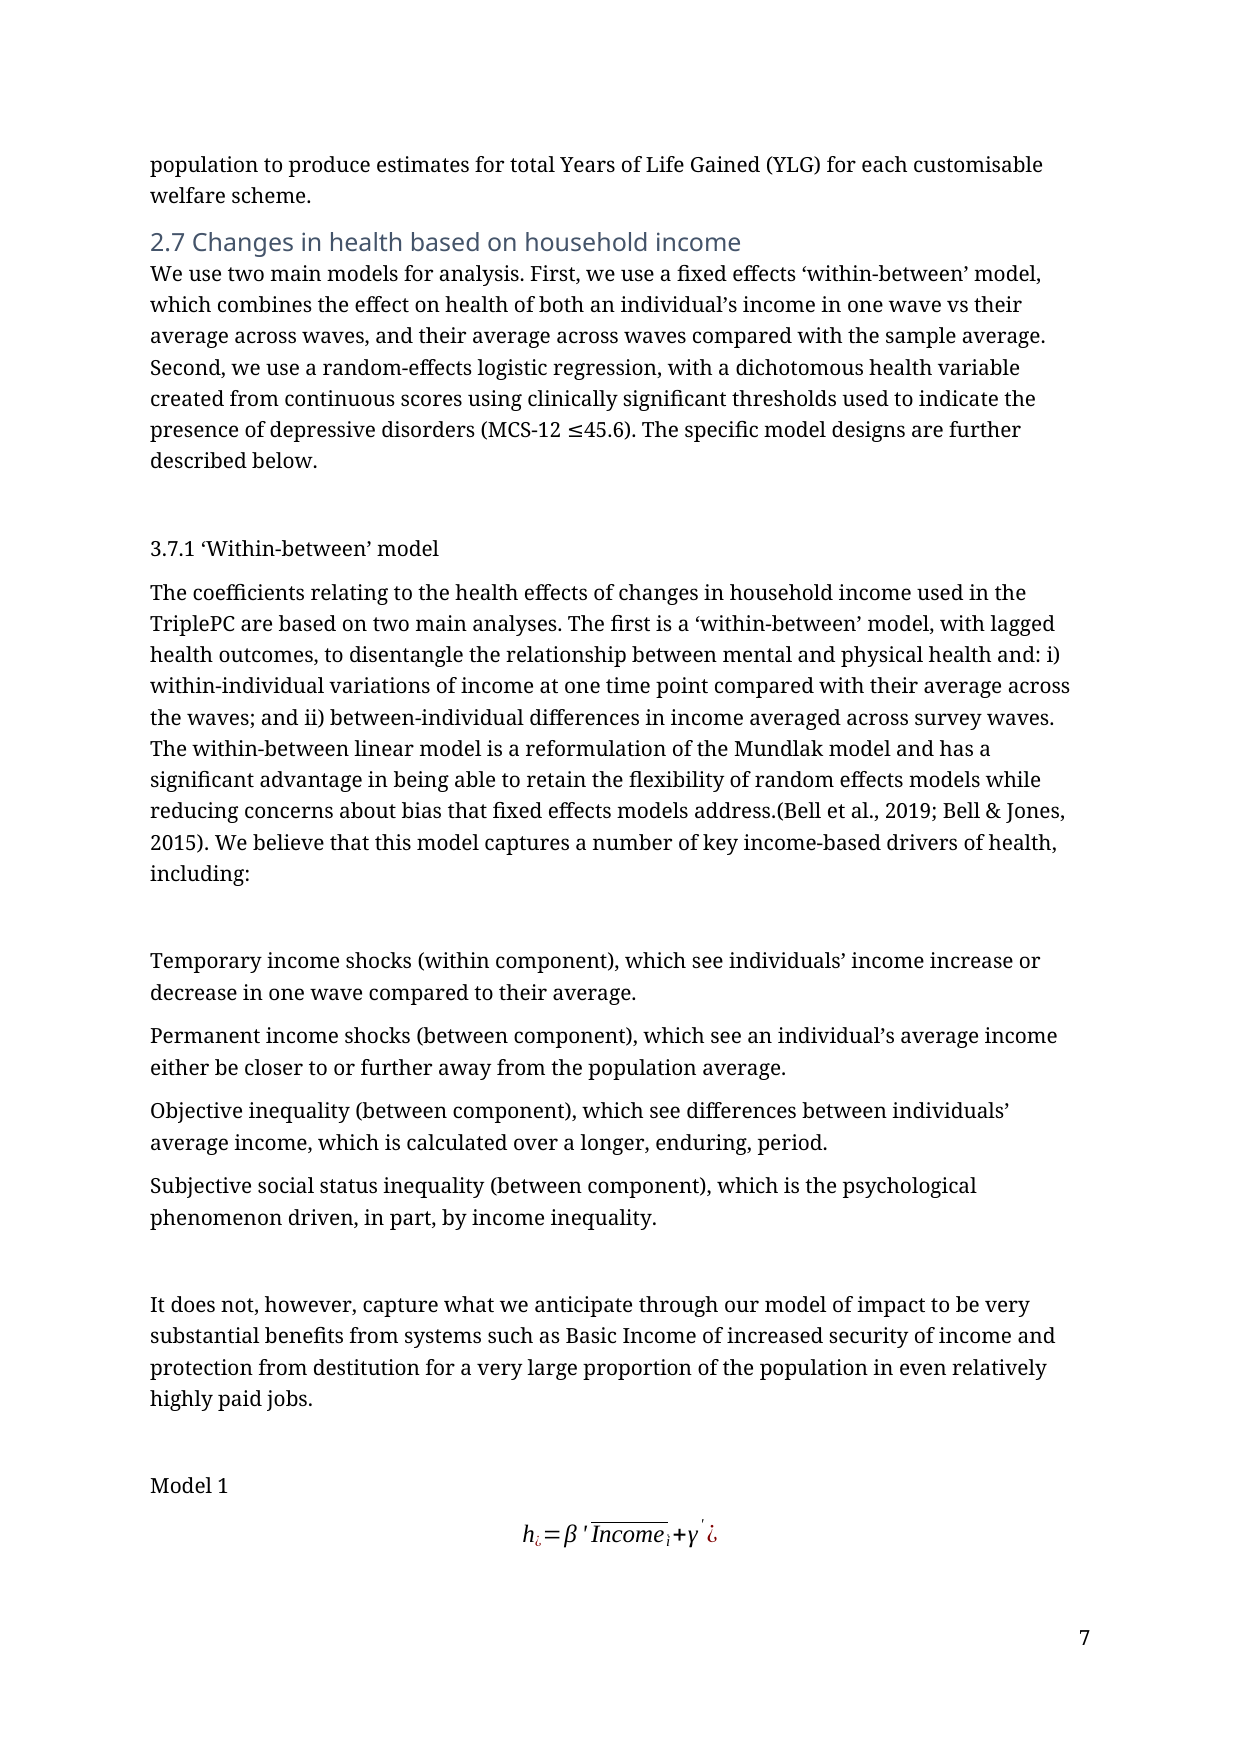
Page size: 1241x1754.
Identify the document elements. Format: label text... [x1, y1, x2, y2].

text Temporary income shocks (within component), which see individuals’ income increase or decrease in one wave compared to their average. [150, 947, 1090, 1006]
text 3.7.1 ‘Within-between’ model [150, 534, 1090, 562]
text population to produce estimates for total Years of Life Gained (YLG) for each customisable welfare scheme. [150, 150, 1090, 210]
text Objective inequality (between component), which see differences between individuals’ average income, which is calculated over a longer, enduring, period. [150, 1097, 1090, 1156]
text Permanent income shocks (between component), which see an individual’s average income either be closer to or further away from the population average. [150, 1022, 1090, 1081]
text The coefficients relating to the health effects of changes in household income used in the TriplePC are based on two main analyses. The first is a ‘within-between’ model, with lagged health outcomes, to disentangle the relationship between mental and physical health and: i) within-individual variations of income at one time point compared with their average across the waves; and ii) between-individual differences in income averaged across survey waves. The within-between linear model is a reformulation of the Mundlak model and has a significant advantage in being able to retain the flexibility of random effects models while reducing concerns about bias that fixed effects models address.(Bell et al., 2019; Bell & Jones, 2015). We believe that this model captures a number of key income-based drivers of health, including: [150, 578, 1090, 887]
subtitle 2.7 Changes in health based on household income [150, 225, 1090, 259]
text Subjective social status inequality (between component), which is the psychological phenomenon driven, in part, by income inequality. [150, 1172, 1090, 1231]
text We use two main models for analysis. First, we use a fixed effects ‘within-between’ model, which combines the effect on health of both an individual’s income in one wave vs their average across waves, and their average across waves compared with the sample average. Second, we use a random-effects logistic regression, with a dichotomous health variable created from continuous scores using clinically significant thresholds used to indicate the presence of depressive disorders (MCS-12 ≤45.6). The specific model designs are further described below. [150, 259, 1090, 475]
text It does not, however, capture what we anticipate through our model of impact to be very substantial benefits from systems such as Basic Income of increased security of income and protection from destitution for a very large proportion of the population in even relatively highly paid jobs. [150, 1290, 1090, 1412]
text Model 1 [150, 1472, 1090, 1500]
